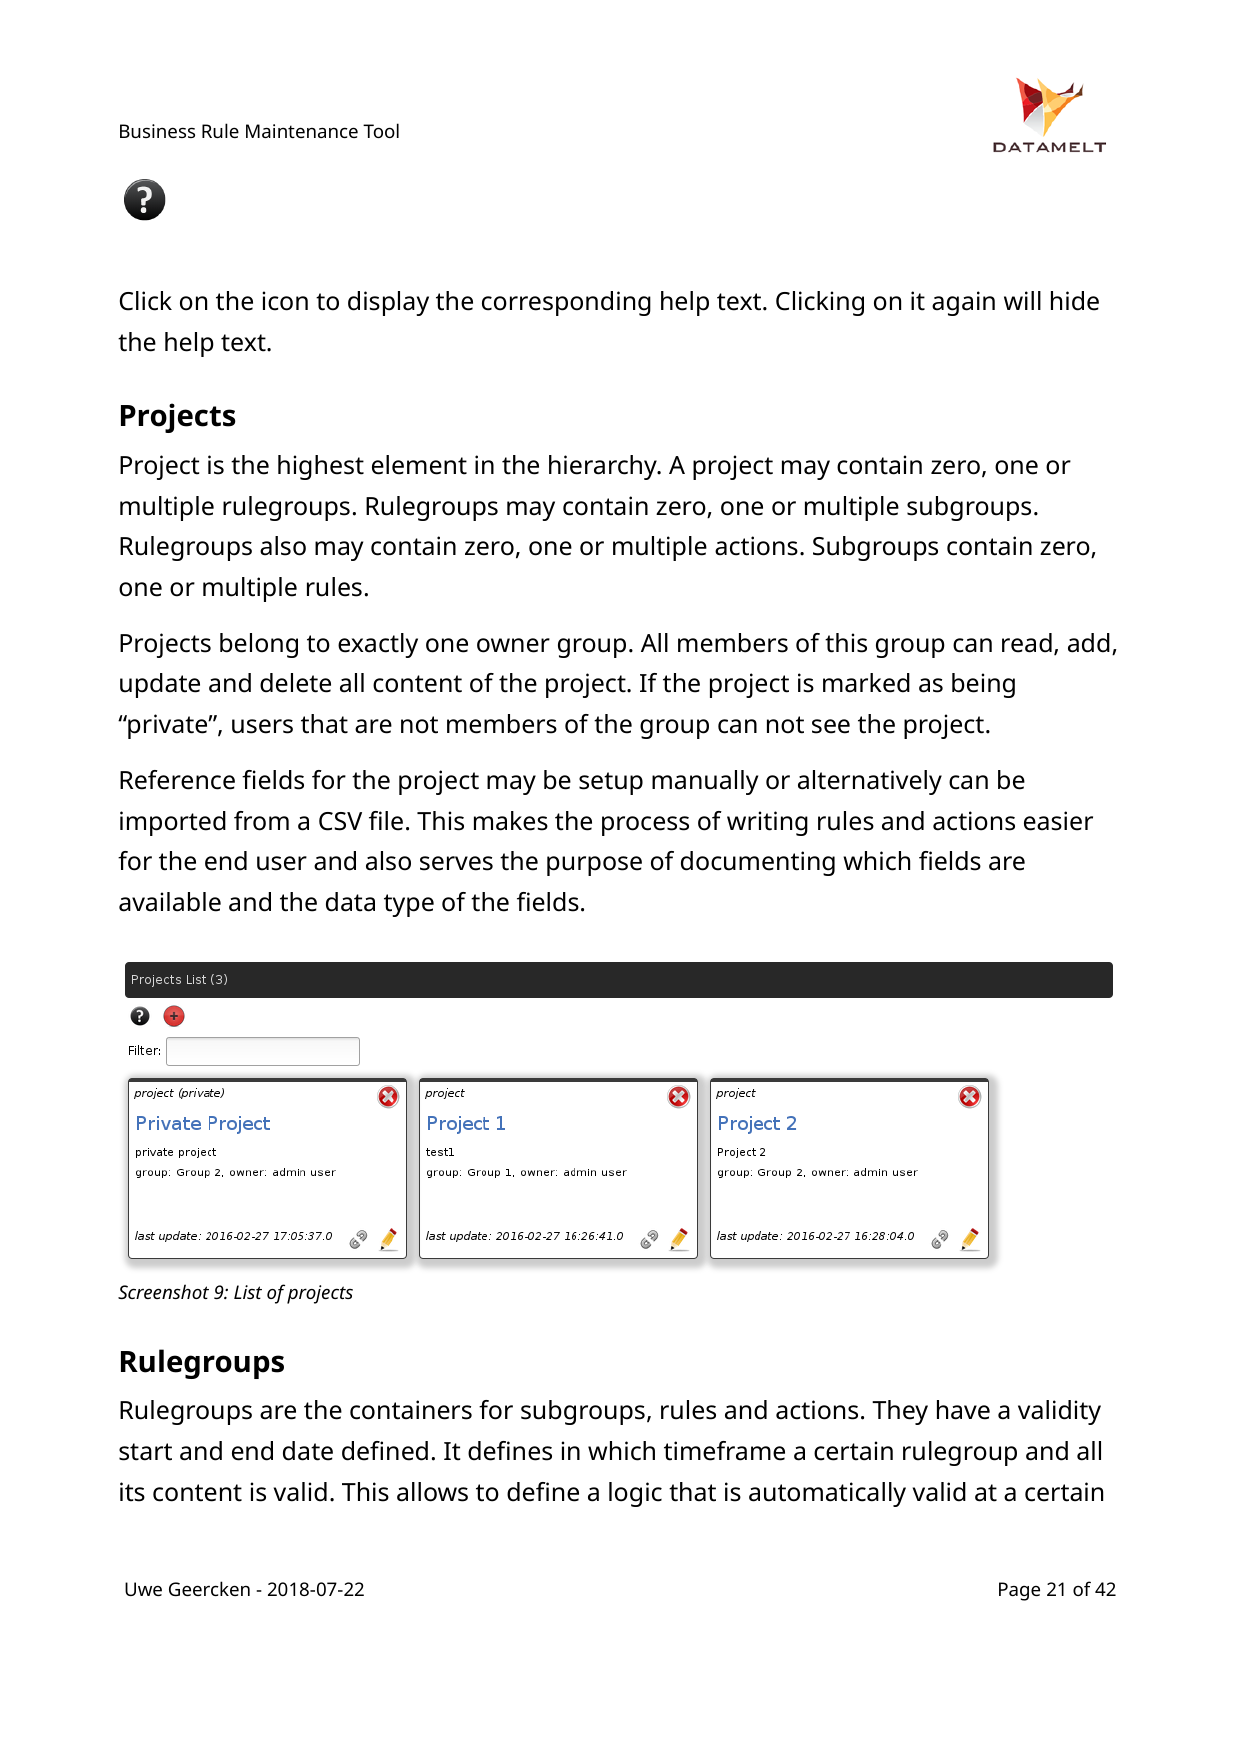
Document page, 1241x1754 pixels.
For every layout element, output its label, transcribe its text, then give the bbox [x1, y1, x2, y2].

text Screenshot 9: List of projects [118, 1280, 1122, 1305]
text Reference fields for the project may be setup manually or alternatively can be imported from a CSV file. This makes the process of writing rules and actions easier for the end user and also serves the purpose of documenting which fields are available and the data type of the fields. [118, 762, 1122, 919]
text Rulegroups are the containers for subgroups, rules and actions. They have a validity start and end date defined. It defines in which timeframe a certain rulegroup and all its content is valid. This allows to define a logic that is automatically valid at a certain [118, 1393, 1122, 1509]
text Project is the highest element in the hierarchy. A project may contain zero, one or multiple rulegroups. Rulegroups may contain zero, one or multiple subgroups. Rulegroups also may contain zero, one or multiple actions. Subgroups contain zero, one or multiple rules. [118, 447, 1122, 604]
text Click on the icon to display the corresponding help text. Clicking on it again will hide the help text. [118, 284, 1122, 359]
picture [118, 173, 171, 226]
text Projects belong to exactly one owner group. All members of this group can read, add, update and delete all content of the project. If the project is marked as being “private”, users that are not members of the group can not see the project. [118, 625, 1122, 741]
subtitle [118, 940, 1122, 952]
subtitle Rulegroups [118, 1305, 1122, 1381]
picture [992, 69, 1107, 160]
subtitle Projects [118, 395, 1122, 435]
picture [118, 952, 1123, 1280]
